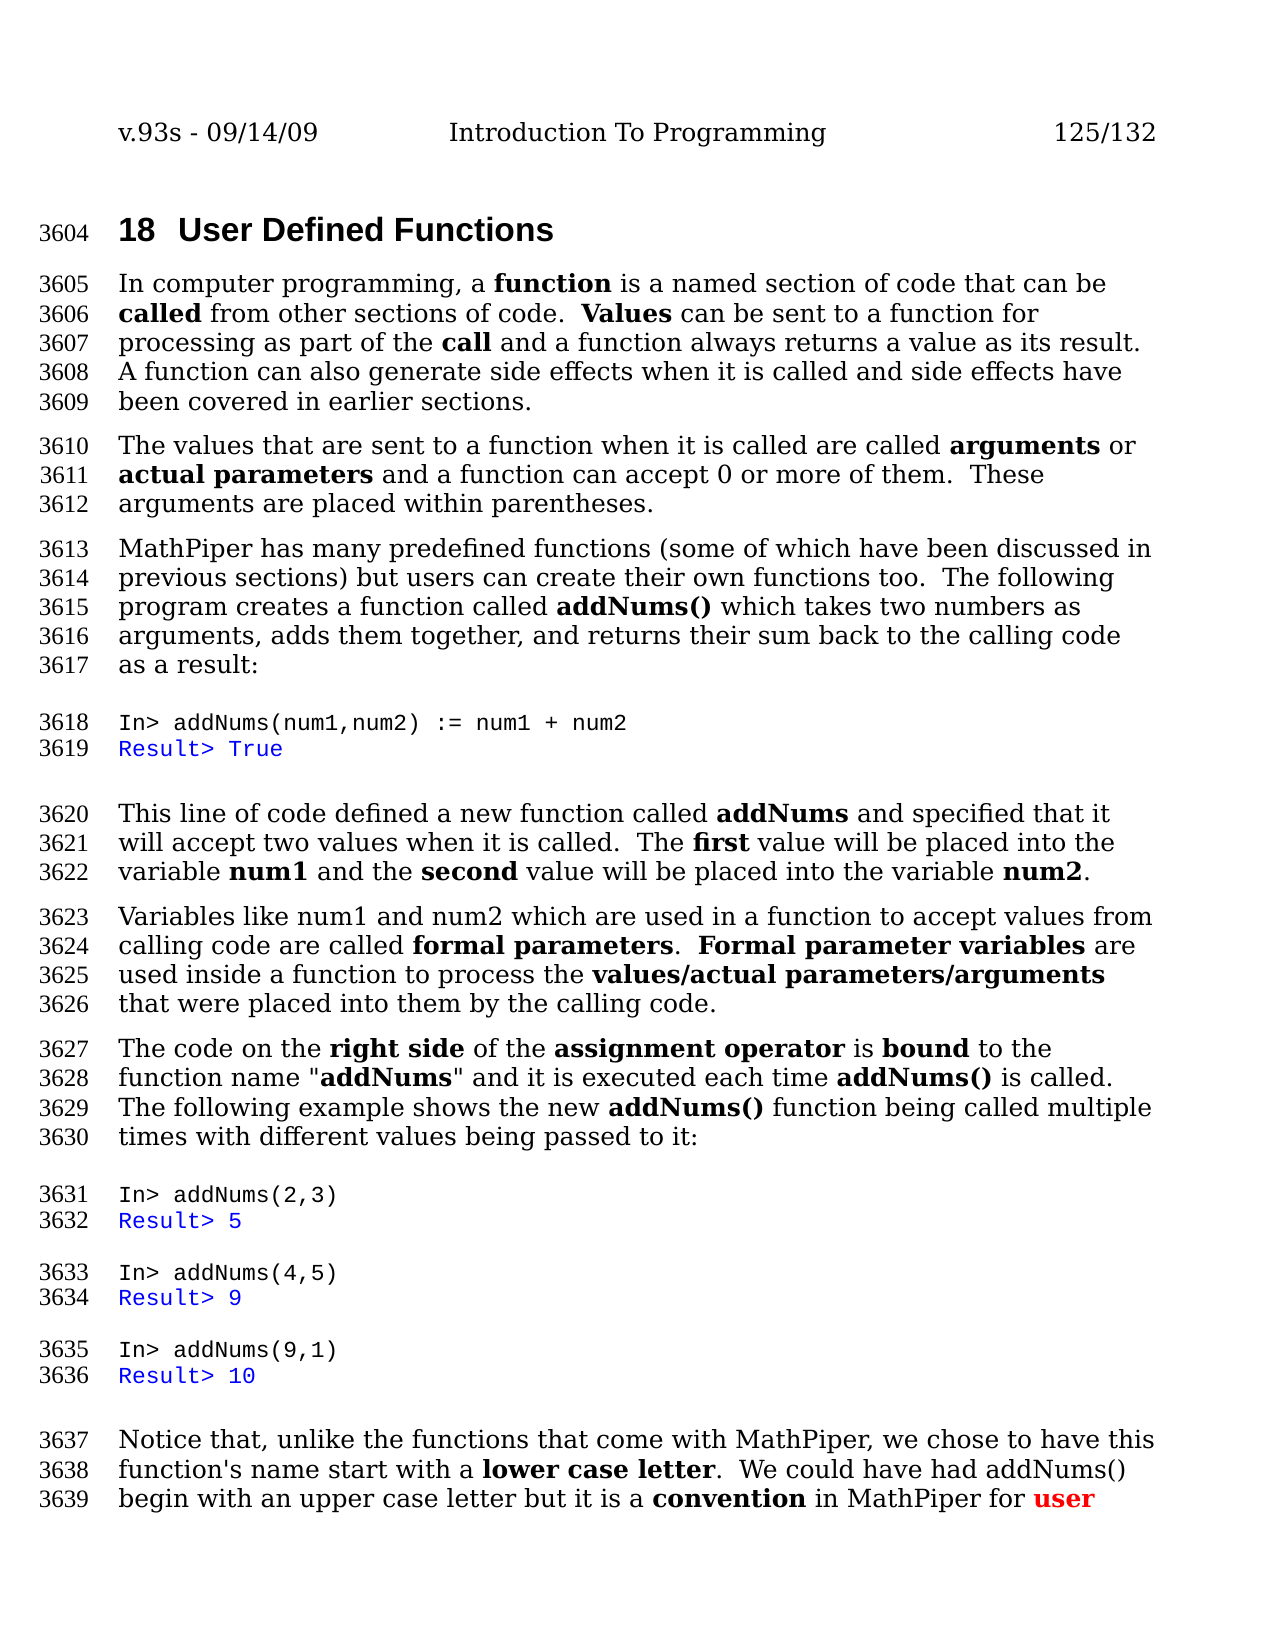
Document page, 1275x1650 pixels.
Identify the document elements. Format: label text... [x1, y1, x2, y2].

text In> addNums(2,3) [118, 1183, 1157, 1209]
text In computer programming, a function is a named section of code that can be called from other sections of code. Values can be sent to a function for processing as part of the call and a function always returns a value as its result. A function can also generate side effects when it is called and side effects have been covered in earlier sections. [118, 269, 1157, 416]
text In> addNums(9,1) [118, 1339, 1157, 1364]
text The code on the right side of the assignment operator is bound to the function name "addNums" and it is executed each time addNums() is called. The following example shows the new addNums() function being called multiple times with different values being passed to it: [118, 1034, 1157, 1151]
text In> addNums(num1,num2) := num1 + num2 [118, 712, 1157, 738]
text In> addNums(4,5) [118, 1261, 1157, 1287]
text The values that are sent to a function when it is called are called arguments or actual parameters and a function can accept 0 or more of them. These arguments are placed within parentheses. [118, 431, 1157, 519]
text This line of code defined a new function called addNums and specified that it will accept two values when it is called. The first value will be placed into the variable num1 and the second value will be placed into the variable num2. [118, 798, 1157, 887]
text MathPiper has many predefined functions (some of which have been discussed in previous sections) but users can create their own functions too. The following program creates a function called addNums() which takes two numbers as arguments, adds them together, and returns their sum back to the calling code as a result: [118, 534, 1157, 680]
text Result> 10 [118, 1364, 1157, 1391]
text Result> 5 [118, 1209, 1157, 1235]
subtitle User Defined Functions [118, 210, 1157, 248]
text Variables like num1 and num2 which are used in a function to accept values from calling code are called formal parameters. Formal parameter variables are used inside a function to process the values/actual parameters/arguments that were placed into them by the calling code. [118, 902, 1157, 1019]
text Result> True [118, 738, 1157, 764]
text Notice that, unlike the functions that come with MathPiper, we chose to have this function's name start with a lower case letter. We could have had addNums() begin with an upper case letter but it is a convention in MathPiper for user [118, 1425, 1157, 1513]
text Result> 9 [118, 1287, 1157, 1313]
